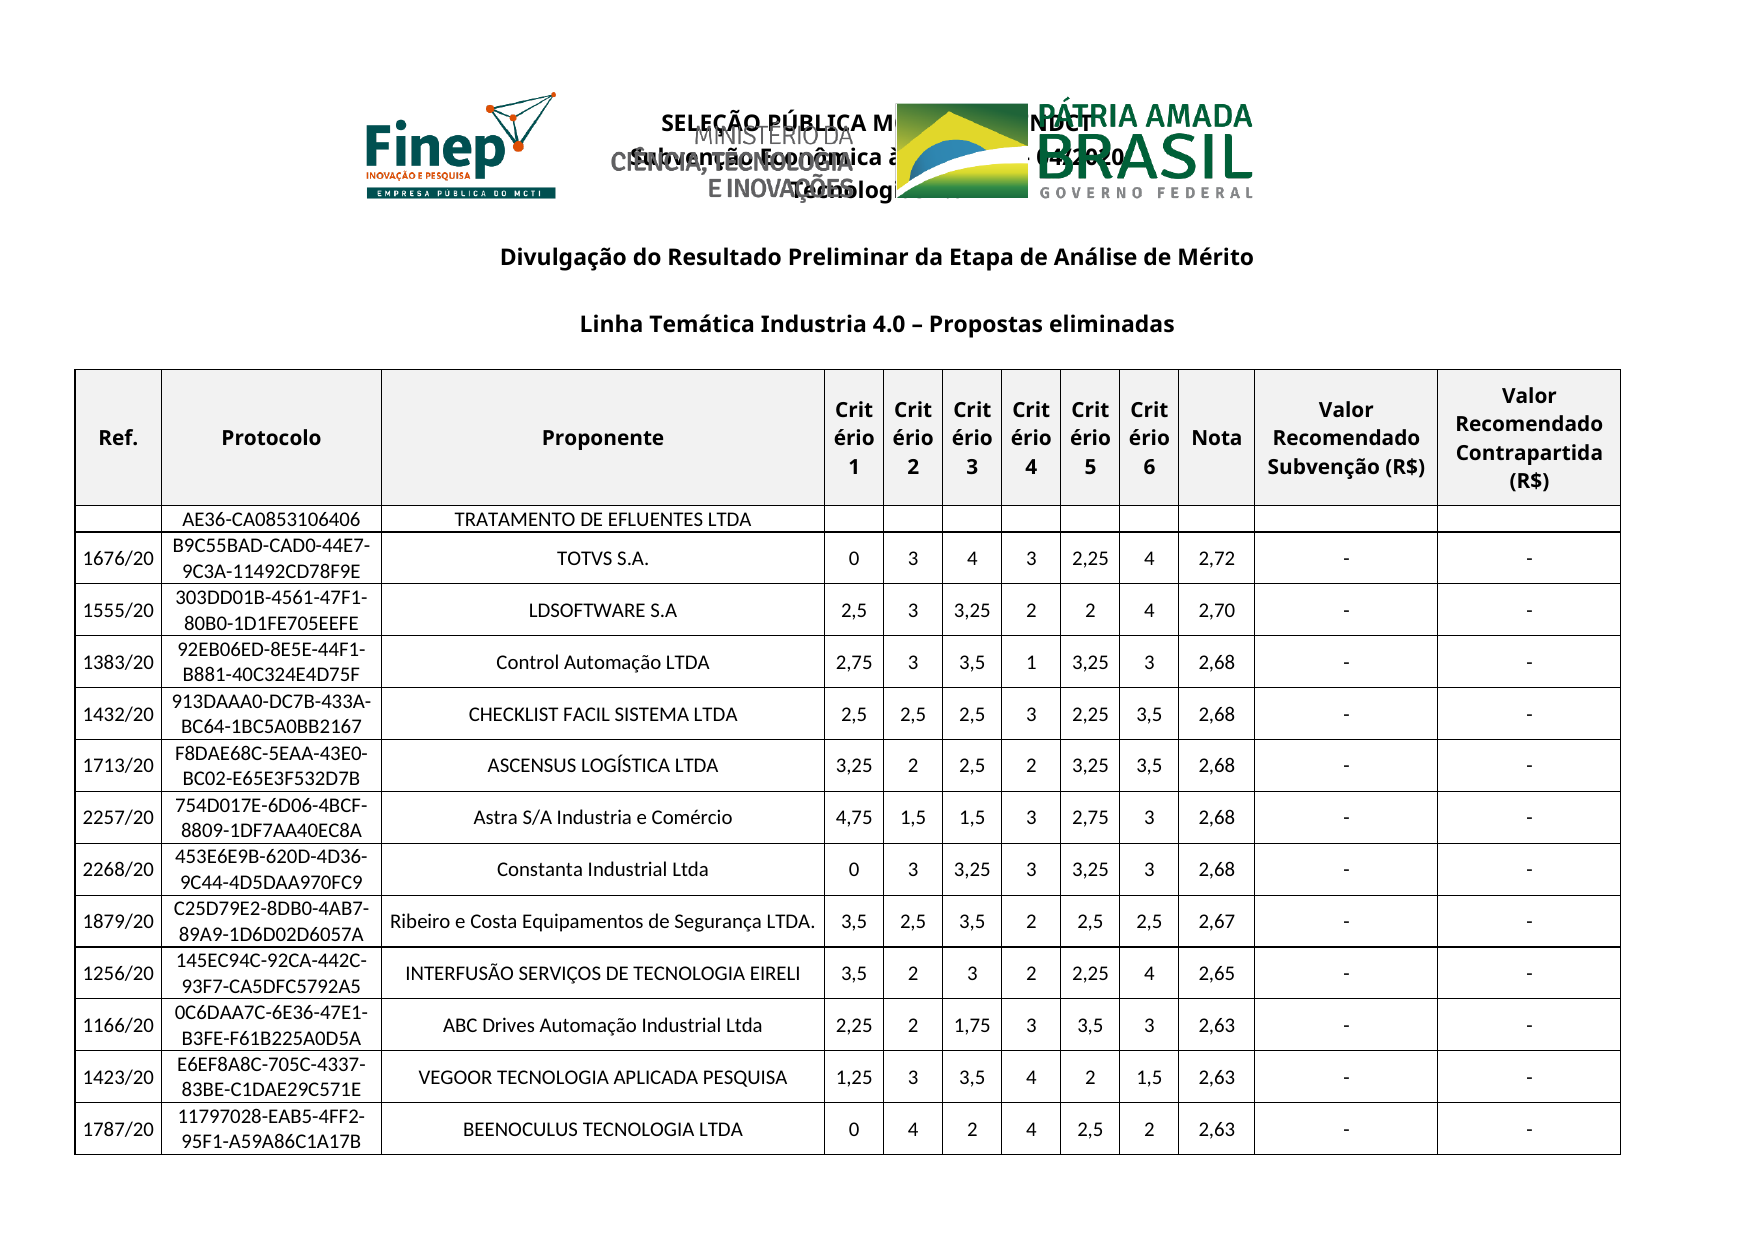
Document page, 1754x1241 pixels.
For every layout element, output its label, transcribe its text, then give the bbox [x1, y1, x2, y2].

table_cell - [1438, 636, 1620, 687]
table_header Proponente [382, 370, 824, 505]
table_cell - [1255, 844, 1437, 894]
table_cell 3,5 [825, 948, 883, 998]
table_cell [943, 506, 1001, 531]
table_cell 2,67 [1179, 896, 1254, 946]
table_cell 0 [825, 533, 883, 583]
table_cell 3,5 [1120, 688, 1178, 739]
table_cell 1166/20 [76, 999, 161, 1050]
table_cell 1383/20 [76, 636, 161, 687]
table_cell 3,5 [1061, 999, 1119, 1050]
table_cell 3,25 [943, 844, 1001, 894]
table_cell 303DD01B-4561-47F1-80B0-1D1FE705EEFE [162, 584, 381, 635]
table_cell 1,75 [943, 999, 1001, 1050]
table_cell 1 [1002, 636, 1060, 687]
table_cell 2,63 [1179, 1103, 1254, 1154]
table_cell 3,25 [825, 740, 883, 791]
table_cell 3 [884, 584, 942, 635]
table_cell 1555/20 [76, 584, 161, 635]
table_cell 2,75 [1061, 792, 1119, 843]
table_cell 3,25 [943, 584, 1001, 635]
table_cell LDSOFTWARE S.A [382, 584, 824, 635]
table_cell - [1255, 1103, 1437, 1154]
table_cell 913DAAA0-DC7B-433A-BC64-1BC5A0BB2167 [162, 688, 381, 739]
table_cell 2 [1002, 948, 1060, 998]
table_cell 4 [943, 533, 1001, 583]
table_header Critério 2 [884, 370, 942, 505]
table_cell 3 [1120, 792, 1178, 843]
table_cell 1879/20 [76, 896, 161, 946]
table_cell [1061, 506, 1119, 531]
table_cell 4,75 [825, 792, 883, 843]
table_cell 3 [1120, 844, 1178, 894]
table_cell 2,25 [1061, 688, 1119, 739]
table_cell Constanta Industrial Ltda [382, 844, 824, 894]
table_cell - [1438, 584, 1620, 635]
table_cell 2,68 [1179, 844, 1254, 894]
table_cell [825, 506, 883, 531]
table_cell CHECKLIST FACIL SISTEMA LTDA [382, 688, 824, 739]
table_cell - [1438, 844, 1620, 894]
table_header Ref. [76, 370, 161, 505]
table_cell 2,25 [825, 999, 883, 1050]
table_cell 4 [884, 1103, 942, 1154]
table_cell 3 [943, 948, 1001, 998]
table_cell 2,5 [1120, 896, 1178, 946]
table_cell 3,5 [943, 636, 1001, 687]
table_cell 3 [884, 533, 942, 583]
table_cell ABC Drives Automação Industrial Ltda [382, 999, 824, 1050]
table_cell 3,25 [1061, 740, 1119, 791]
table_cell Astra S/A Industria e Comércio [382, 792, 824, 843]
table_cell AE36-CA0853106406 [162, 506, 381, 531]
table_cell 4 [1120, 584, 1178, 635]
table_cell 2,5 [884, 688, 942, 739]
table_cell 3 [884, 1051, 942, 1102]
table_cell 1713/20 [76, 740, 161, 791]
table_cell 2,65 [1179, 948, 1254, 998]
table_header Valor Recomendado Subvenção (R$) [1255, 370, 1437, 505]
table_cell - [1255, 1051, 1437, 1102]
table_cell - [1438, 1051, 1620, 1102]
table_cell - [1438, 792, 1620, 843]
table_cell 1256/20 [76, 948, 161, 998]
table_cell 2,68 [1179, 792, 1254, 843]
table_cell 2,25 [1061, 533, 1119, 583]
table_cell - [1438, 740, 1620, 791]
table_cell - [1255, 584, 1437, 635]
table_cell 3 [884, 636, 942, 687]
table_cell - [1438, 506, 1620, 531]
table_cell 453E6E9B-620D-4D36-9C44-4D5DAA970FC9 [162, 844, 381, 894]
table_cell - [1255, 740, 1437, 791]
table_cell 2 [884, 948, 942, 998]
table_cell 2,63 [1179, 1051, 1254, 1102]
table_cell [1179, 506, 1254, 531]
table_cell - [1438, 533, 1620, 583]
table_cell 3 [1002, 999, 1060, 1050]
table_cell 2,5 [884, 896, 942, 946]
table_cell 2 [1002, 896, 1060, 946]
table_cell - [1255, 506, 1437, 531]
table_cell 2,63 [1179, 999, 1254, 1050]
table_cell INTERFUSÃO SERVIÇOS DE TECNOLOGIA EIRELI [382, 948, 824, 998]
table_cell 2,68 [1179, 740, 1254, 791]
table_cell TOTVS S.A. [382, 533, 824, 583]
table_header Nota [1179, 370, 1254, 505]
table_cell 3 [1002, 533, 1060, 583]
table_header Critério 4 [1002, 370, 1060, 505]
table_cell F8DAE68C-5EAA-43E0-BC02-E65E3F532D7B [162, 740, 381, 791]
table_cell 3,5 [943, 1051, 1001, 1102]
table_cell - [1438, 999, 1620, 1050]
table_header Critério 5 [1061, 370, 1119, 505]
table_cell 2,72 [1179, 533, 1254, 583]
table_cell 1787/20 [76, 1103, 161, 1154]
table_cell 1432/20 [76, 688, 161, 739]
table_cell 2 [884, 740, 942, 791]
table_cell 145EC94C-92CA-442C-93F7-CA5DFC5792A5 [162, 948, 381, 998]
table_cell 0 [825, 844, 883, 894]
table_cell 2 [1002, 740, 1060, 791]
table_cell - [1255, 533, 1437, 583]
table_cell 4 [1002, 1051, 1060, 1102]
table_cell 4 [1002, 1103, 1060, 1154]
table_cell 2,5 [1061, 896, 1119, 946]
table_cell 3 [1120, 999, 1178, 1050]
table_cell 92EB06ED-8E5E-44F1-B881-40C324E4D75F [162, 636, 381, 687]
table_cell 2,5 [1061, 1103, 1119, 1154]
table_cell 2,70 [1179, 584, 1254, 635]
table_cell Ribeiro e Costa Equipamentos de Segurança LTDA. [382, 896, 824, 946]
table_cell - [1255, 896, 1437, 946]
table_cell 3 [1002, 792, 1060, 843]
table_cell 3 [884, 844, 942, 894]
table_cell 1,25 [825, 1051, 883, 1102]
table_cell 1,5 [884, 792, 942, 843]
table_cell - [1255, 792, 1437, 843]
table_cell 2,68 [1179, 636, 1254, 687]
table_cell 3,5 [1120, 740, 1178, 791]
table_cell VEGOOR TECNOLOGIA APLICADA PESQUISA [382, 1051, 824, 1102]
table_cell 11797028-EAB5-4FF2-95F1-A59A86C1A17B [162, 1103, 381, 1154]
table_header Protocolo [162, 370, 381, 505]
table_cell - [1255, 688, 1437, 739]
table_cell 3 [1120, 636, 1178, 687]
table_cell 2 [1120, 1103, 1178, 1154]
table_cell 4 [1120, 948, 1178, 998]
table_header Critério 1 [825, 370, 883, 505]
table_cell 2 [943, 1103, 1001, 1154]
table_cell - [1255, 948, 1437, 998]
table_cell Control Automação LTDA [382, 636, 824, 687]
table_cell 3,25 [1061, 844, 1119, 894]
table_cell 2 [1061, 1051, 1119, 1102]
table_cell 3,25 [1061, 636, 1119, 687]
table_cell - [1255, 636, 1437, 687]
table_cell 2 [1061, 584, 1119, 635]
table_cell 2,5 [943, 688, 1001, 739]
table_cell 0 [825, 1103, 883, 1154]
table_cell - [1438, 896, 1620, 946]
table_cell C25D79E2-8DB0-4AB7-89A9-1D6D02D6057A [162, 896, 381, 946]
table_cell 3 [1002, 688, 1060, 739]
table_cell 2257/20 [76, 792, 161, 843]
table_cell 0C6DAA7C-6E36-47E1-B3FE-F61B225A0D5A [162, 999, 381, 1050]
table_cell 1,5 [1120, 1051, 1178, 1102]
table_cell [1120, 506, 1178, 531]
table_header Valor Recomendado Contrapartida (R$) [1438, 370, 1620, 505]
table_cell - [1438, 948, 1620, 998]
table_cell 2 [1002, 584, 1060, 635]
table_header Critério 3 [943, 370, 1001, 505]
table_cell 1,5 [943, 792, 1001, 843]
table_cell 2 [884, 999, 942, 1050]
table_cell [76, 506, 161, 531]
table_cell 2,68 [1179, 688, 1254, 739]
table_cell - [1438, 688, 1620, 739]
table_cell 3,5 [943, 896, 1001, 946]
table_cell TRATAMENTO DE EFLUENTES LTDA [382, 506, 824, 531]
table_cell 3 [1002, 844, 1060, 894]
table_cell - [1438, 1103, 1620, 1154]
table_cell BEENOCULUS TECNOLOGIA LTDA [382, 1103, 824, 1154]
table_cell ASCENSUS LOGÍSTICA LTDA [382, 740, 824, 791]
table_cell E6EF8A8C-705C-4337-83BE-C1DAE29C571E [162, 1051, 381, 1102]
table_cell 754D017E-6D06-4BCF-8809-1DF7AA40EC8A [162, 792, 381, 843]
table_header Critério 6 [1120, 370, 1178, 505]
table_cell 4 [1120, 533, 1178, 583]
table_cell 2,5 [943, 740, 1001, 791]
table_cell 2,75 [825, 636, 883, 687]
table_cell 2268/20 [76, 844, 161, 894]
table_cell - [1255, 999, 1437, 1050]
table_cell 1423/20 [76, 1051, 161, 1102]
table_cell 2,5 [825, 584, 883, 635]
table_cell 2,5 [825, 688, 883, 739]
table_cell 3,5 [825, 896, 883, 946]
table_cell [884, 506, 942, 531]
table_cell 2,25 [1061, 948, 1119, 998]
table_cell B9C55BAD-CAD0-44E7-9C3A-11492CD78F9E [162, 533, 381, 583]
table_cell [1002, 506, 1060, 531]
table_cell 1676/20 [76, 533, 161, 583]
